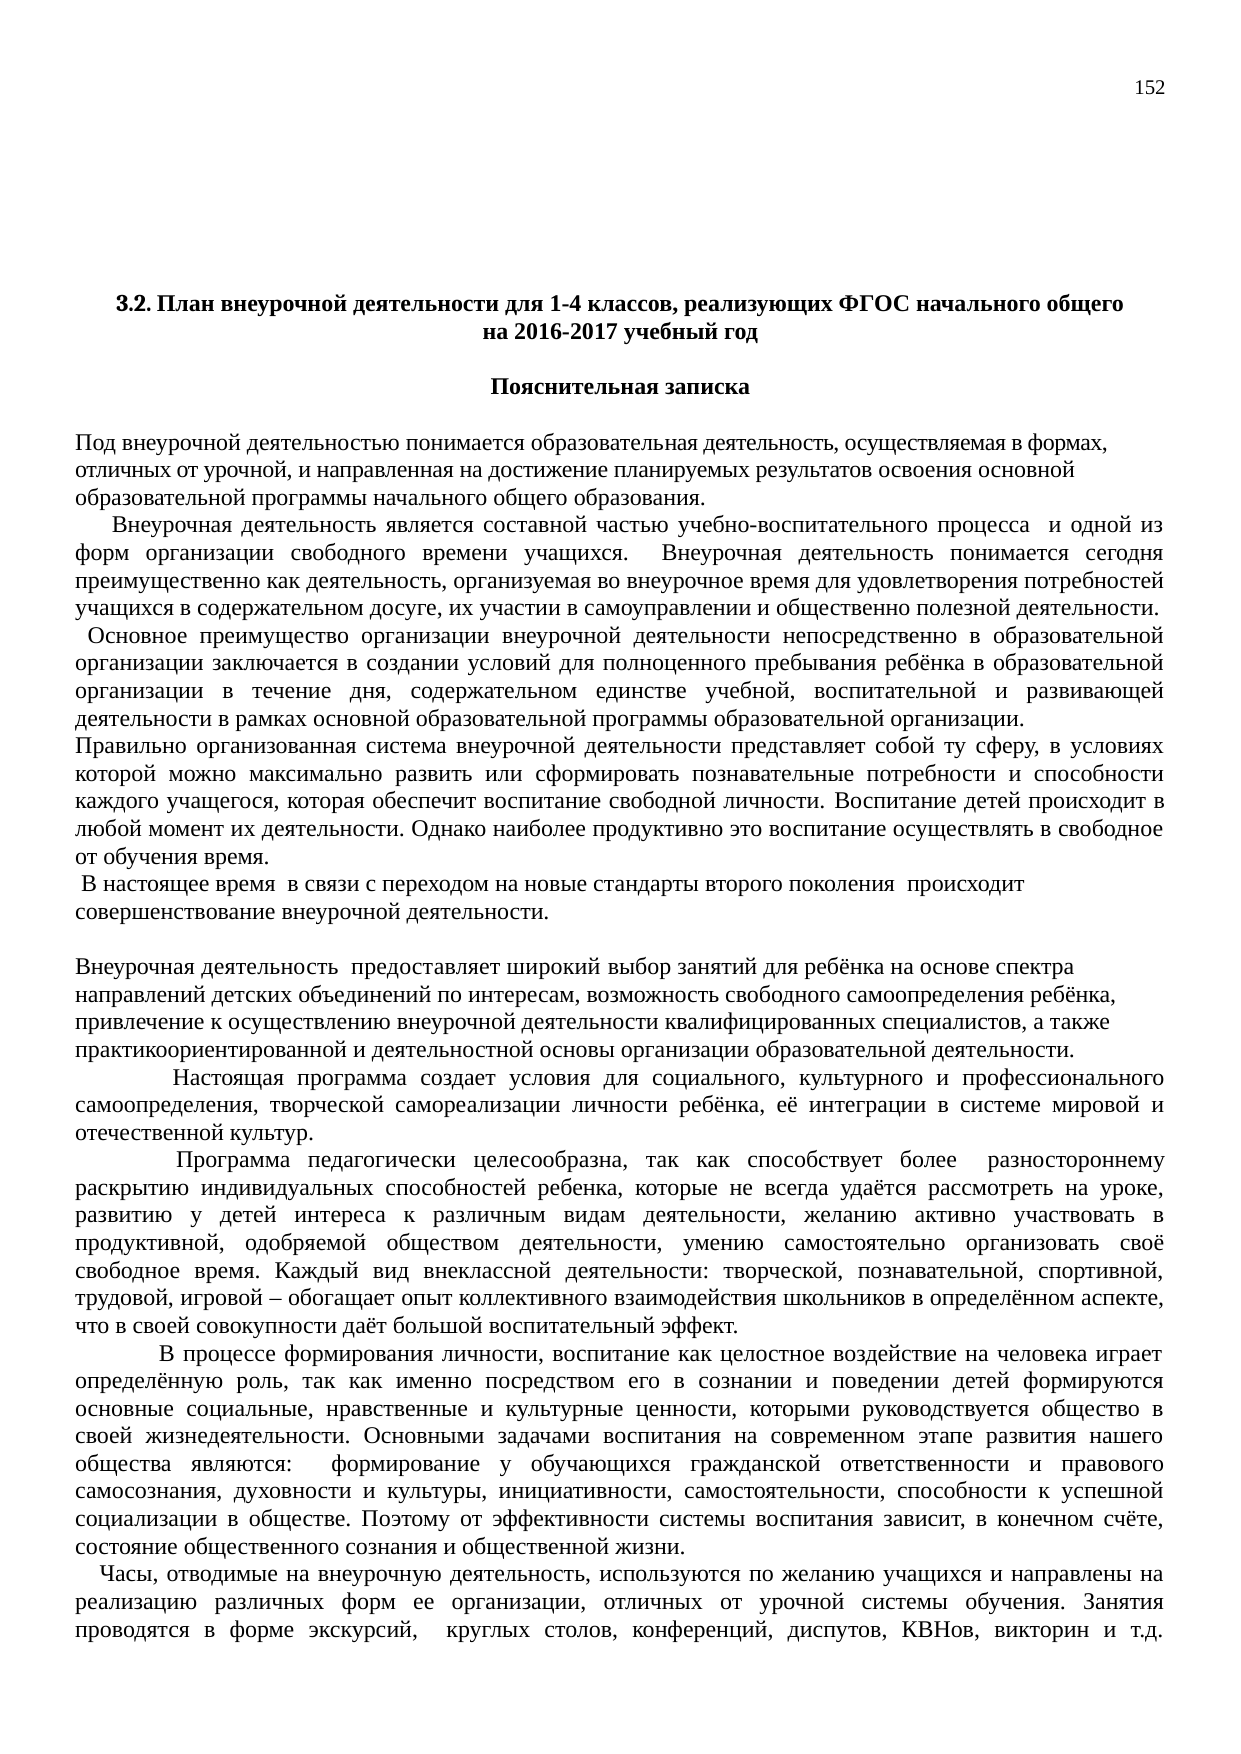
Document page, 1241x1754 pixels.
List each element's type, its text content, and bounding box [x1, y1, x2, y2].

text Внеурочная деятельность предоставляет широкий выбор занятий для ребёнка на основе спектра направлений детских объединений по интересам, возможность свободного самоопределения ребёнка, привлечение к осуществлению внеурочной деятельности квалифицированных специалистов, а также практико­ориентированной и деятельностной основы организации образовательной деятельности. [75, 952, 1165, 1062]
text Внеурочная деятельность является составной частью учебно-воспитательного процесса и одной из форм организации свободного времени учащихся. Внеурочная деятельность понимается сегодня преимущественно как деятельность, организуемая во внеурочное время для удовлетворения потребностей учащихся в содержательном досуге, их участии в самоуправлении и общественно полезной деятельности. [75, 510, 1165, 621]
text Настоящая программа создает условия для социального, культурного и профессионального самоопределения, творческой самореализации личности ребёнка, её интеграции в системе мировой и отечественной культур. [75, 1062, 1165, 1145]
text Под внеурочной деятельностью понимается образовательная деятельность, осуществляемая в формах, отличных от урочной, и направленная на достижение планируемых результатов освоения основной образовательной программы начального общего образования. [75, 428, 1165, 510]
text 3.2. План внеурочной деятельности для 1-4 классов, реализующих ФГОС начального общего [75, 289, 1165, 317]
text Правильно организованная система внеурочной деятельности представляет собой ту сферу, в условиях которой можно максимально развить или сформировать познавательные потребности и способности каждого учащегося, которая обеспечит воспитание свободной личности. Воспитание детей происходит в любой момент их деятельности. Однако наиболее продуктивно это воспитание осуществлять в свободное от обучения время. [75, 731, 1165, 869]
text Основное преимущество организации внеурочной деятельности непосредственно в образовательной организации заключается в создании условий для полноценного пребывания ребёнка в образовательной организации в течение дня, содержательном единстве учебной, воспитательной и развивающей деятельности в рамках основной образовательной программы образовательной организации. [75, 621, 1165, 731]
text на 2016-2017 учебный год [75, 317, 1165, 345]
text Часы, отводимые на внеурочную деятельность, используются по желанию учащихся и направлены на реализацию различных форм ее организации, отличных от урочной системы обучения. Занятия проводятся в форме экскурсий, круглых столов, конференций, диспутов, КВНов, викторин и т.д. [75, 1559, 1165, 1642]
text В процессе формирования личности, воспитание как целостное воздействие на человека играет определённую роль, так как именно посредством его в сознании и поведении детей формируются основные социальные, нравственные и культурные ценности, которыми руководствуется общество в своей жизнедеятельности. Основными задачами воспитания на современном этапе развития нашего общества являются: формирование у обучающихся гражданской ответственности и правового самосознания, духовности и культуры, инициативности, самостоятельности, способности к успешной социализации в обществе. Поэтому от эффективности системы воспитания зависит, в конечном счёте, состояние общественного сознания и общественной жизни. [75, 1338, 1165, 1559]
text Программа педагогически целесообразна, так как способствует более разностороннему раскрытию индивидуальных способностей ребенка, которые не всегда удаётся рассмотреть на уроке, развитию у детей интереса к различным видам деятельности, желанию активно участвовать в продуктивной, одобряемой обществом деятельности, умению самостоятельно организовать своё свободное время. Каждый вид внеклассной деятельности: творческой, познавательной, спортивной, трудовой, игровой – обогащает опыт коллективного взаимодействия школьников в определённом аспекте, что в своей совокупности даёт большой воспитательный эффект. [75, 1145, 1165, 1338]
text Пояснительная записка [75, 372, 1165, 400]
text В настоящее время в связи с переходом на новые стандарты второго поколения происходит совершенствование внеурочной деятельности. [75, 869, 1165, 924]
